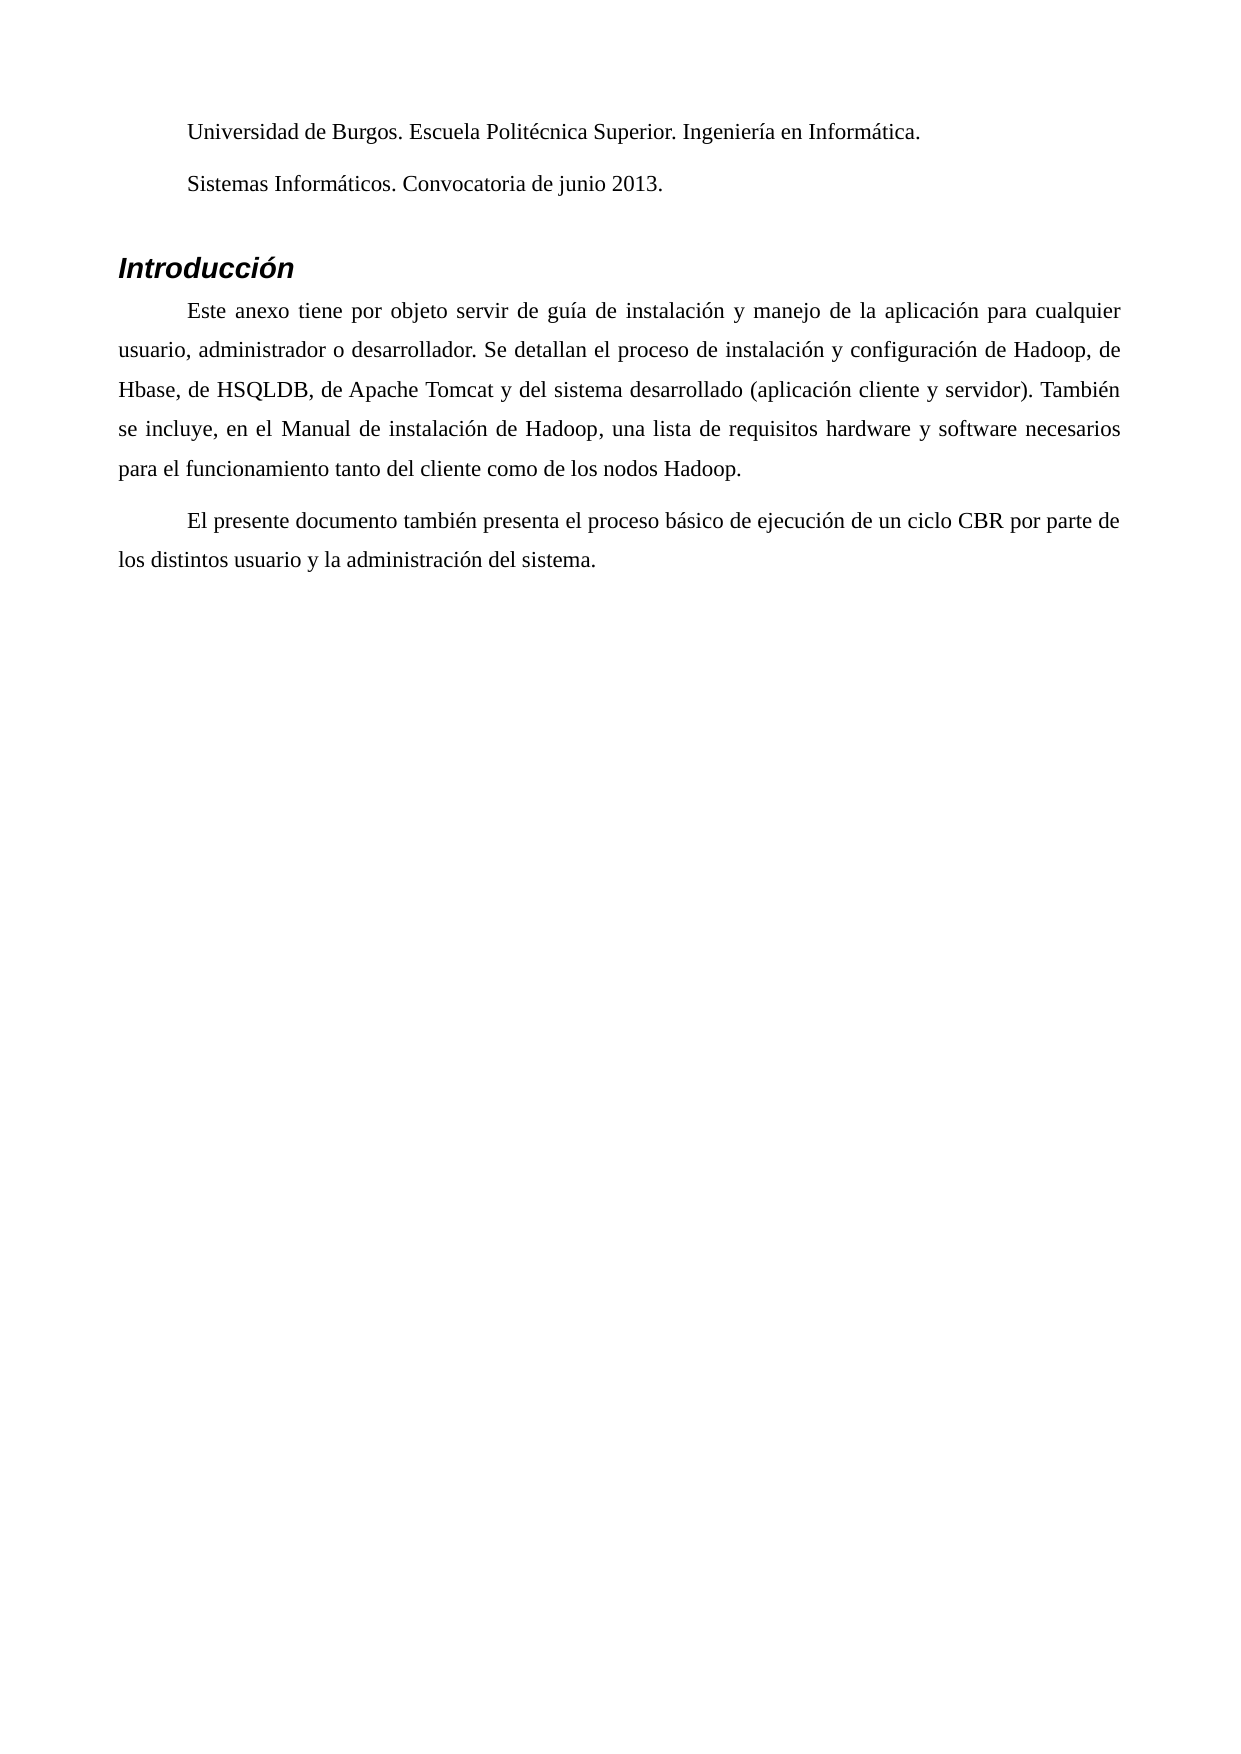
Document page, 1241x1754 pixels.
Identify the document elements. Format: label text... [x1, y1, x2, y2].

text Este anexo tiene por objeto servir de guía de instalación y manejo de la aplicación para cualquier usuario, administrador o desarrollador. Se detallan el proceso de instalación y configuración de Hadoop, de Hbase, de HSQLDB, de Apache Tomcat y del sistema desarrollado (aplicación cliente y servidor). También se incluye, en el Manual de instalación de Hadoop, una lista de requisitos hardware y software necesarios para el funcionamiento tanto del cliente como de los nodos Hadoop. [118, 297, 1122, 481]
subtitle Introducción [118, 251, 1122, 284]
text El presente documento también presenta el proceso básico de ejecución de un ciclo CBR por parte de los distintos usuario y la administración del sistema. [118, 507, 1122, 573]
